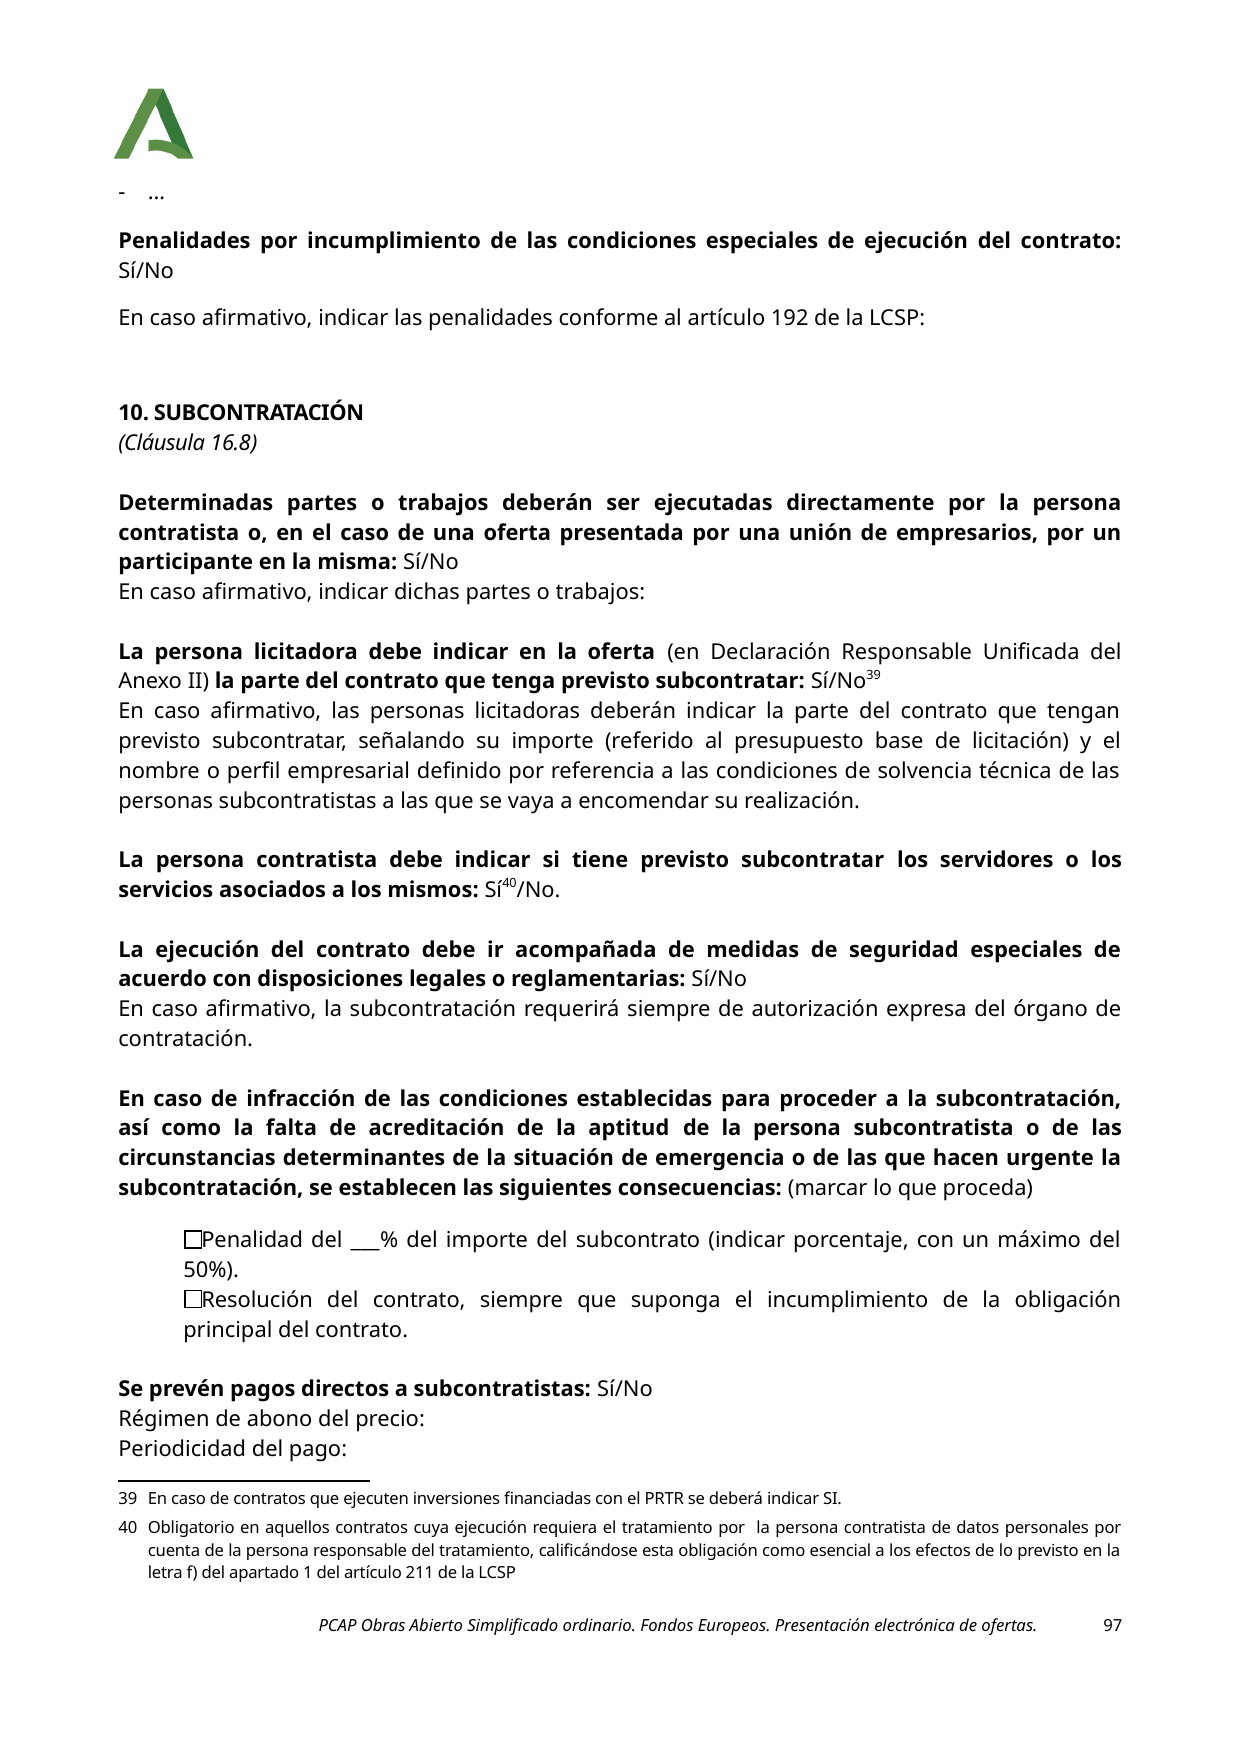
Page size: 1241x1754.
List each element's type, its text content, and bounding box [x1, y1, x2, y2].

text Se prevén pagos directos a subcontratistas: Sí/No [118, 1373, 1122, 1403]
text La ejecución del contrato debe ir acompañada de medidas de seguridad especiales de acuerdo con disposiciones legales o reglamentarias: Sí/No [118, 934, 1122, 993]
text (Cláusula 16.8) [118, 427, 1122, 457]
text Determinadas partes o trabajos deberán ser ejecutadas directamente por la persona contratista o, en el caso de una oferta presentada por una unión de empresarios, por un participante en la misma: Sí/No [118, 487, 1122, 576]
text 10. SUBCONTRATACIÓN [118, 397, 1122, 427]
text Periodicidad del pago: [118, 1433, 1122, 1463]
text En caso de infracción de las condiciones establecidas para proceder a la subcontratación, así como la falta de acreditación de la aptitud de la persona subcontratista o de las circunstancias determinantes de la situación de emergencia o de las que hacen urgente la subcontratación, se establecen las siguientes consecuencias: (marcar lo que proceda) [118, 1083, 1122, 1202]
text La persona licitadora debe indicar en la oferta (en Declaración Responsable Unificada del Anexo II) la parte del contrato que tenga previsto subcontratar: Sí/No [118, 636, 1122, 695]
text La persona contratista debe indicar si tiene previsto subcontratar los servidores o los servicios asociados a los mismos: Sí/No. [118, 844, 1122, 904]
text En caso afirmativo, las personas licitadoras deberán indicar la parte del contrato que tengan previsto subcontratar, señalando su importe (referido al presupuesto base de licitación) y el nombre o perfil empresarial definido por referencia a las condiciones de solvencia técnica de las personas subcontratistas a las que se vaya a encomendar su realización. [118, 695, 1122, 814]
text En caso afirmativo, indicar las penalidades conforme al artículo 192 de la LCSP: [118, 302, 1122, 332]
text - … [118, 176, 1122, 206]
text En caso de contratos que ejecuten inversiones financiadas con el PRTR se deberá indicar SI. [118, 1487, 1122, 1509]
text En caso afirmativo, la subcontratación requerirá siempre de autorización expresa del órgano de contratación. [118, 993, 1122, 1053]
text Resolución del contrato, siempre que suponga el incumplimiento de la obligación principal del contrato. [183, 1284, 1122, 1344]
text En caso afirmativo, indicar dichas partes o trabajos: [118, 576, 1122, 606]
text Penalidad del ___% del importe del subcontrato (indicar porcentaje, con un máximo del 50%). [183, 1224, 1122, 1284]
text Obligatorio en aquellos contratos cuya ejecución requiera el tratamiento por la persona contratista de datos personales por cuenta de la persona responsable del tratamiento, calificándose esta obligación como esencial a los efectos de lo previsto en la letra f) del apartado 1 del artículo 211 de la LCSP [118, 1516, 1122, 1584]
text Penalidades por incumplimiento de las condiciones especiales de ejecución del contrato: Sí/No [118, 225, 1122, 285]
text Régimen de abono del precio: [118, 1403, 1122, 1433]
picture [109, 84, 198, 163]
